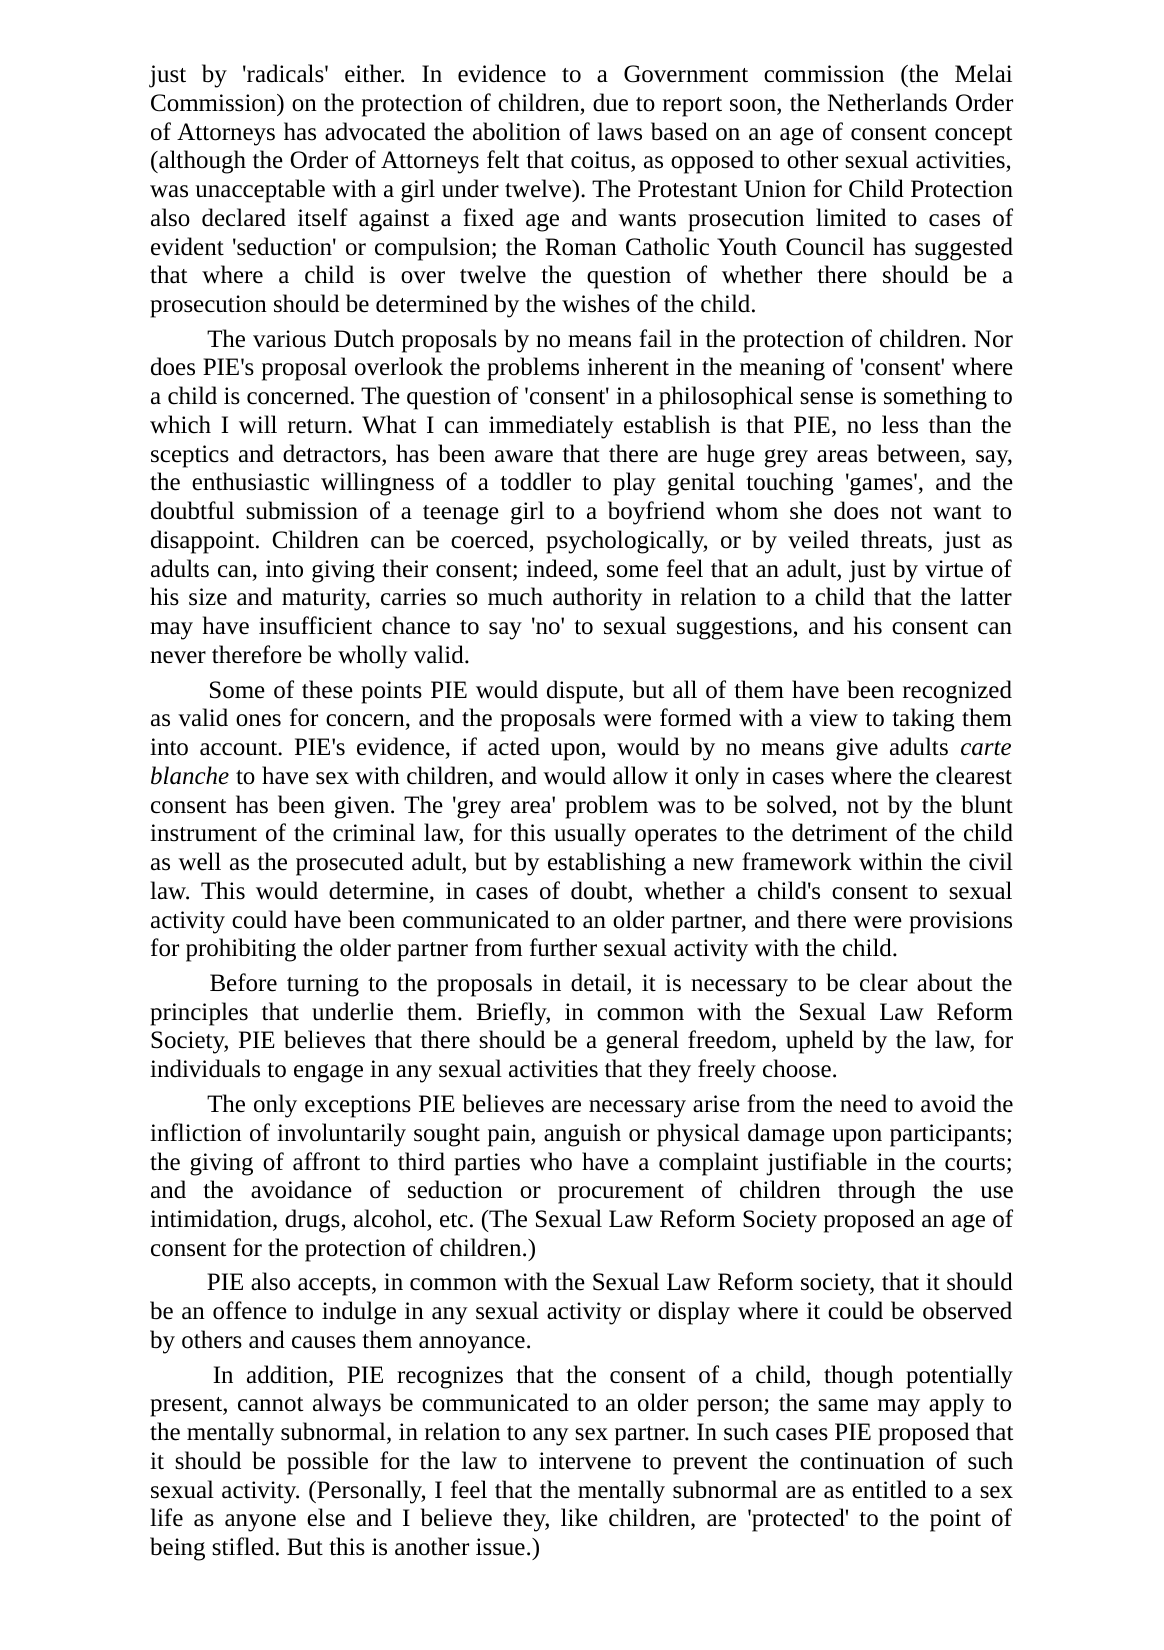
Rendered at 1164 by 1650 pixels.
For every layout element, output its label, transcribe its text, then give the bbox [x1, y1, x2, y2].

text PIE also accepts, in common with the Sexual Law Reform society, that it should be an offence to indulge in any sexual activity or display where it could be observed by others and causes them annoyance. [150, 1267, 1014, 1354]
text In addition, PIE recognizes that the consent of a child, though potentially present, cannot always be communicated to an older person; the same may apply to the mentally subnormal, in relation to any sex partner. In such cases PIE proposed that it should be possible for the law to intervene to prevent the continuation of such sexual activity. (Personally, I feel that the mentally subnormal are as entitled to a sex life as anyone else and I believe they, like children, are 'protected' to the point of being stifled. But this is another issue.) [150, 1360, 1014, 1561]
text Some of these points PIE would dispute, but all of them have been recognized as valid ones for concern, and the proposals were formed with a view to taking them into account. PIE's evidence, if acted upon, would by no means give adults carte blanche to have sex with children, and would allow it only in cases where the clearest consent has been given. The 'grey area' problem was to be solved, not by the blunt instrument of the criminal law, for this usually operates to the detriment of the child as well as the prosecuted adult, but by establishing a new framework within the civil law. This would determine, in cases of doubt, whether a child's consent to sexual activity could have been communicated to an older partner, and there were provisions for prohibiting the older partner from further sexual activity with the child. [150, 675, 1014, 962]
text The various Dutch proposals by no means fail in the protection of children. Nor does PIE's proposal overlook the problems inherent in the meaning of 'consent' where a child is concerned. The question of 'consent' in a philosophical sense is something to which I will return. What I can immediately establish is that PIE, no less than the sceptics and detractors, has been aware that there are huge grey areas between, say, the enthusiastic willingness of a toddler to play genital touching 'games', and the doubtful submission of a teenage girl to a boyfriend whom she does not want to disappoint. Children can be coerced, psychologically, or by veiled threats, just as adults can, into giving their consent; indeed, some feel that an adult, just by virtue of his size and maturity, carries so much authority in relation to a child that the latter may have insufficient chance to say 'no' to sexual suggestions, and his consent can never therefore be wholly valid. [150, 324, 1014, 669]
text just by 'radicals' either. In evidence to a Government commission (the Melai Commission) on the protection of children, due to report soon, the Netherlands Order of Attorneys has advocated the abolition of laws based on an age of consent concept (although the Order of Attorneys felt that coitus, as opposed to other sexual activities, was unacceptable with a girl under twelve). The Protestant Union for Child Protection also declared itself against a fixed age and wants prosecution limited to cases of evident 'seduction' or compulsion; the Roman Catholic Youth Council has suggested that where a child is over twelve the question of whether there should be a prosecution should be determined by the wishes of the child. [150, 59, 1014, 318]
text The only exceptions PIE believes are necessary arise from the need to avoid the infliction of involuntarily sought pain, anguish or physical damage upon participants; the giving of affront to third parties who have a complaint justifiable in the courts; and the avoidance of seduction or procurement of children through the use intimidation, drugs, alcohol, etc. (The Sexual Law Reform Society proposed an age of consent for the protection of children.) [150, 1089, 1014, 1262]
text Before turning to the proposals in detail, it is necessary to be clear about the principles that underlie them. Briefly, in common with the Sexual Law Reform Society, PIE believes that there should be a general freedom, upheld by the law, for individuals to engage in any sexual activities that they freely choose. [150, 968, 1014, 1083]
